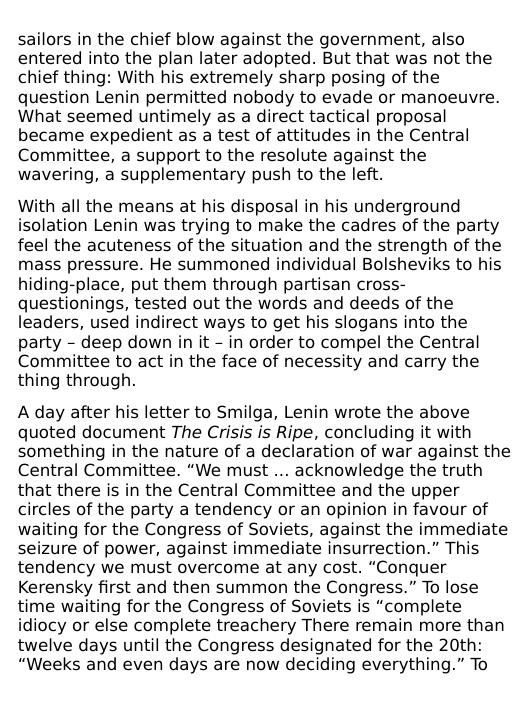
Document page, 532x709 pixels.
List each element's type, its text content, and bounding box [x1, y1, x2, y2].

text sailors in the chief blow against the government, also entered into the plan later adopted. But that was not the chief thing: With his extremely sharp posing of the question Lenin permitted nobody to evade or manoeuvre. What seemed untimely as a direct tactical proposal became expedient as a test of attitudes in the Central Committee, a support to the resolute against the wavering, a supplementary push to the left. [18, 29, 514, 184]
text A day after his letter to Smilga, Lenin wrote the above quoted document The Crisis is Ripe, concluding it with something in the nature of a declaration of war against the Central Committee. “We must ... acknowledge the truth that there is in the Central Committee and the upper circles of the party a tendency or an opinion in favour of waiting for the Congress of Soviets, against the immediate seizure of power, against immediate insurrection.” This tendency we must overcome at any cost. “Conquer Kerensky first and then summon the Congress.” To lose time waiting for the Congress of Soviets is “complete idiocy or else complete treachery There remain more than twelve days until the Congress designated for the 20th: “Weeks and even days are now deciding everything.” To [18, 403, 514, 674]
text With all the means at his disposal in his underground isolation Lenin was trying to make the cadres of the party feel the acuteness of the situation and the strength of the mass pressure. He summoned individual Bolsheviks to his hiding-place, put them through partisan cross-questionings, tested out the words and deeds of the leaders, used indirect ways to get his slogans into the party – deep down in it – in order to compel the Central Committee to act in the face of necessity and carry the thing through. [18, 197, 514, 391]
